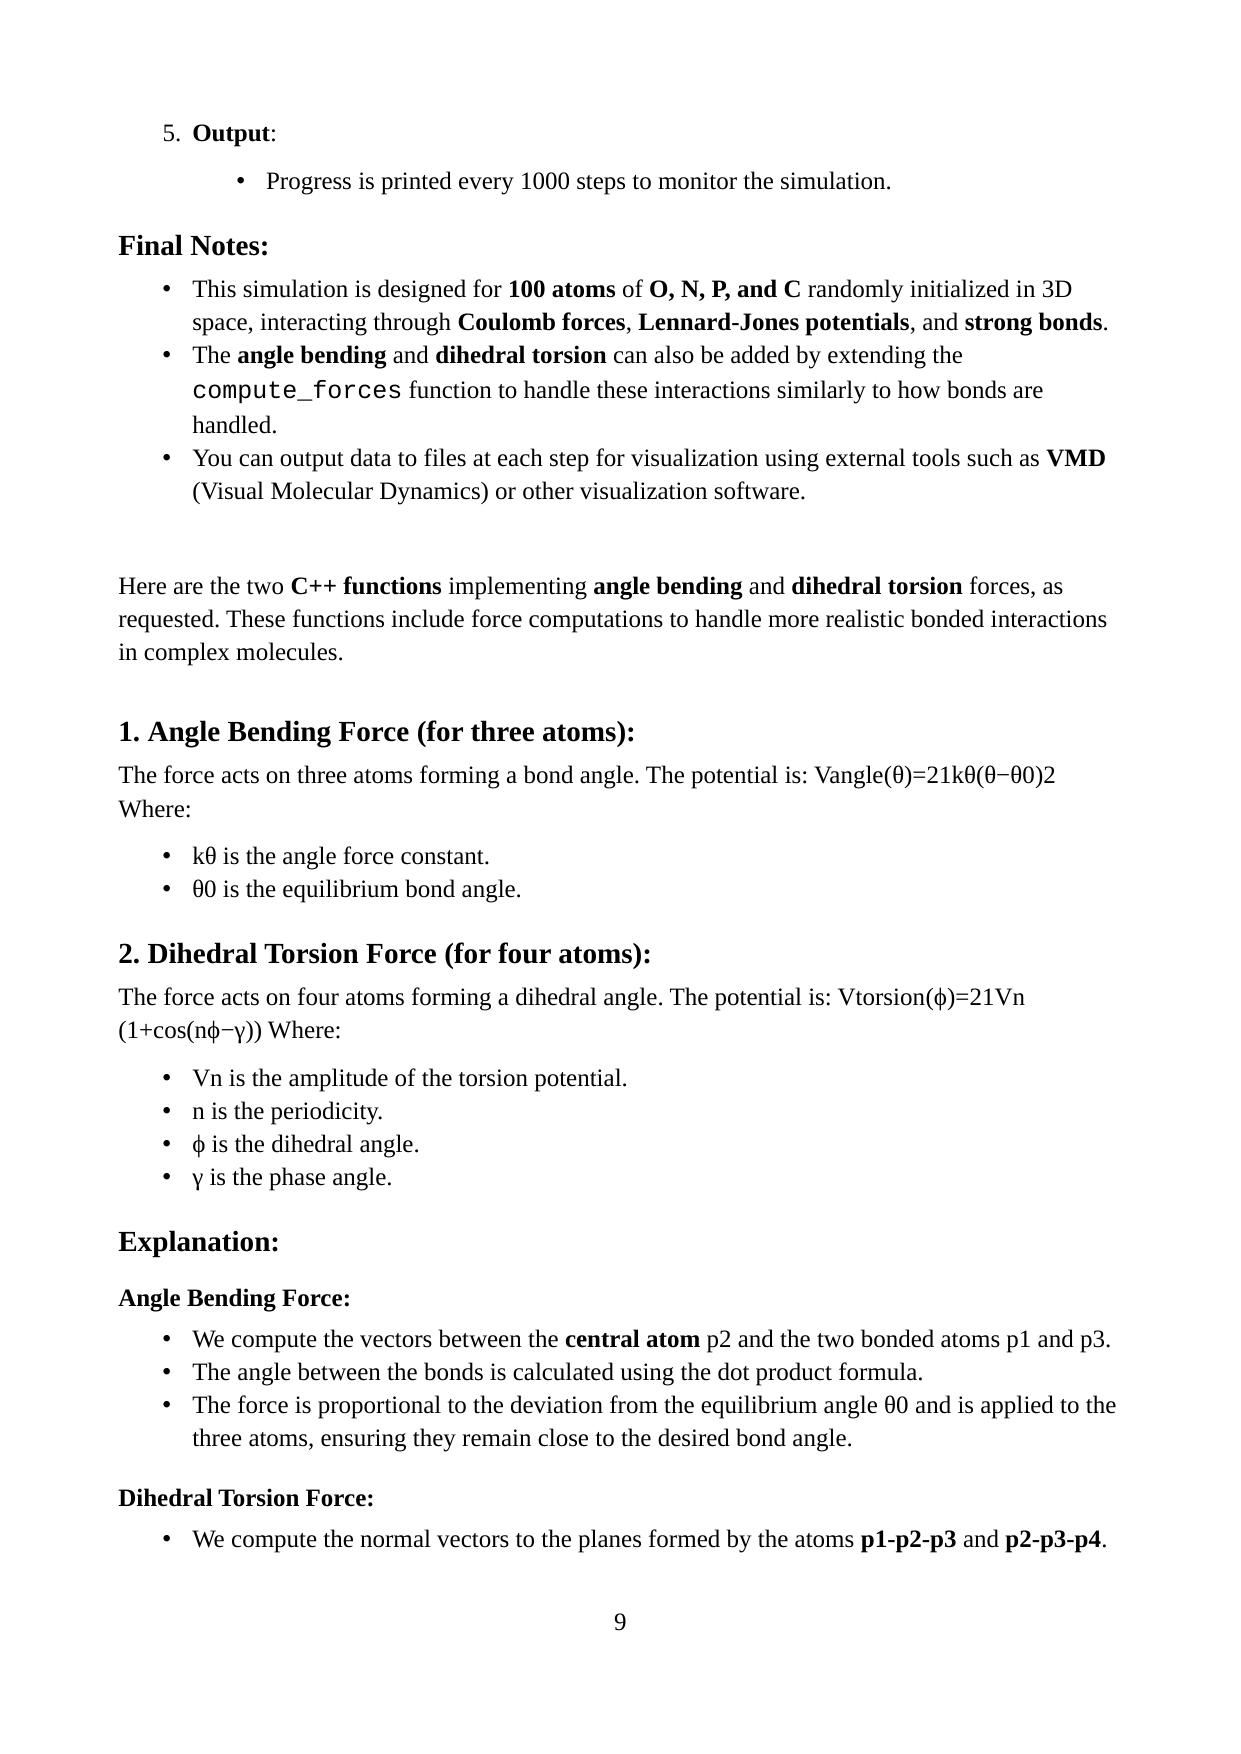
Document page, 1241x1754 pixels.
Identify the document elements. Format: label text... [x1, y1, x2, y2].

text Here are the two C++ functions implementing angle bending and dihedral torsion forces, as requested. These functions include force computations to handle more realistic bonded interactions in complex molecules. [118, 571, 1122, 666]
list Progress is printed every 1000 steps to monitor the simulation. [236, 166, 1122, 194]
list The angle between the bonds is calculated using the dot product formula. [162, 1357, 1122, 1386]
subtitle 1. Angle Bending Force (for three atoms): [118, 714, 1122, 748]
list The force is proportional to the deviation from the equilibrium angle θ0​ and is applied to the three atoms, ensuring they remain close to the desired bond angle. [162, 1390, 1122, 1452]
subtitle Dihedral Torsion Force: [118, 1483, 1122, 1512]
subtitle Angle Bending Force: [118, 1283, 1122, 1312]
subtitle Explanation: [118, 1224, 1122, 1258]
list n is the periodicity. [162, 1096, 1122, 1125]
list ϕ is the dihedral angle. [162, 1129, 1122, 1158]
list You can output data to files at each step for visualization using external tools such as VMD (Visual Molecular Dynamics) or other visualization software. [162, 443, 1122, 505]
subtitle Final Notes: [118, 228, 1122, 261]
list We compute the vectors between the central atom p2 and the two bonded atoms p1 and p3. [162, 1324, 1122, 1353]
list Vn​ is the amplitude of the torsion potential. [162, 1063, 1122, 1092]
list θ0​ is the equilibrium bond angle. [162, 874, 1122, 903]
list kθ​ is the angle force constant. [162, 841, 1122, 870]
list This simulation is designed for 100 atoms of O, N, P, and C randomly initialized in 3D space, interacting through Coulomb forces, Lennard-Jones potentials, and strong bonds. [162, 274, 1122, 336]
list Output: [162, 118, 1122, 147]
list We compute the normal vectors to the planes formed by the atoms p1-p2-p3 and p2-p3-p4. [162, 1524, 1122, 1553]
text The force acts on three atoms forming a bond angle. The potential is: Vangle​(θ)=21​kθ​(θ−θ0​)2 Where: [118, 761, 1122, 822]
list γ is the phase angle. [162, 1162, 1122, 1191]
text The force acts on four atoms forming a dihedral angle. The potential is: Vtorsion​(ϕ)=21​Vn​(1+cos(nϕ−γ)) Where: [118, 982, 1122, 1044]
list The angle bending and dihedral torsion can also be added by extending the compute_forces function to handle these interactions similarly to how bonds are handled. [162, 340, 1122, 439]
subtitle 2. Dihedral Torsion Force (for four atoms): [118, 936, 1122, 970]
